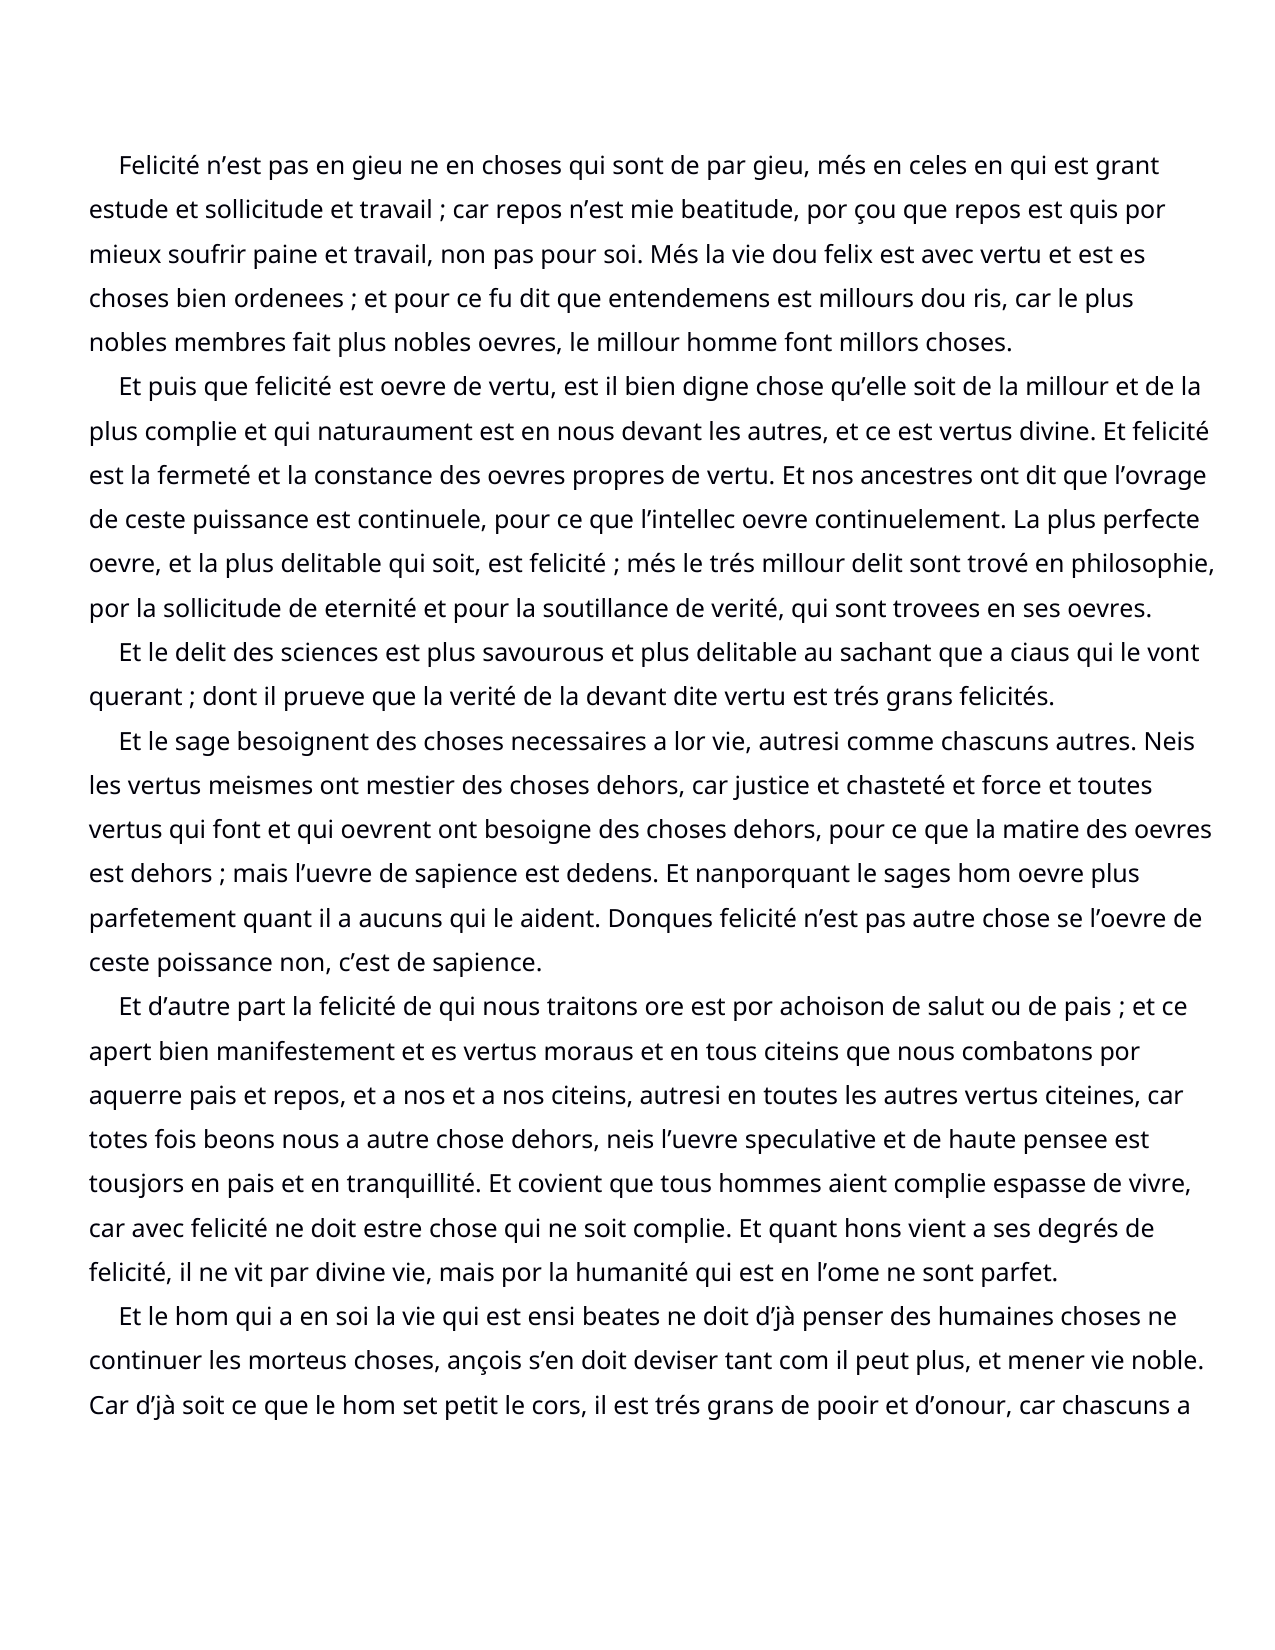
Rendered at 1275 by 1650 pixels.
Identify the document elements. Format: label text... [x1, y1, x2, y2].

text Et le sage besoignent des choses necessaires a lor vie, autresi comme chascuns autres. Neis les vertus meismes ont mestier des choses dehors, car justice et chasteté et force et toutes vertus qui font et qui oevrent ont besoigne des choses dehors, pour ce que la matire des oevres est dehors ; mais l’uevre de sapience est dedens. Et nanporquant le sages hom oevre plus parfetement quant il a aucuns qui le aident. Donques felicité n’est pas autre chose se l’oevre de ceste poissance non, c’est de sapience. [89, 723, 1216, 979]
text Et le delit des sciences est plus savourous et plus delitable au sachant que a ciaus qui le vont querant ; dont il prueve que la verité de la devant dite vertu est trés grans felicités. [89, 635, 1216, 713]
text Et puis que felicité est oevre de vertu, est il bien digne chose qu’elle soit de la millour et de la plus complie et qui naturaument est en nous devant les autres, et ce est vertus divine. Et felicité est la fermeté et la constance des oevres propres de vertu. Et nos ancestres ont dit que l’ovrage de ceste puissance est continuele, pour ce que l’intellec oevre continuelement. La plus perfecte oevre, et la plus delitable qui soit, est felicité ; més le trés millour delit sont trové en philosophie, por la sollicitude de eternité et pour la soutillance de verité, qui sont trovees en ses oevres. [89, 369, 1216, 624]
text Felicité n’est pas en gieu ne en choses qui sont de par gieu, més en celes en qui est grant estude et sollicitude et travail ; car repos n’est mie beatitude, por çou que repos est quis por mieux soufrir paine et travail, non pas pour soi. Més la vie dou felix est avec vertu et est es choses bien ordenees ; et pour ce fu dit que entendemens est millours dou ris, car le plus nobles membres fait plus nobles oevres, le millour homme font millors choses. [89, 148, 1216, 359]
text Et le hom qui a en soi la vie qui est ensi beates ne doit d’jà penser des humaines choses ne continuer les morteus choses, ançois s’en doit deviser tant com il peut plus, et mener vie noble. Car d’jà soit ce que le hom set petit le cors, il est trés grans de pooir et d’onour, car chascuns a [89, 1299, 1216, 1421]
text Et d’autre part la felicité de qui nous traitons ore est por achoison de salut ou de pais ; et ce apert bien manifestement et es vertus moraus et en tous citeins que nous combatons por aquerre pais et repos, et a nos et a nos citeins, autresi en toutes les autres vertus citeines, car totes fois beons nous a autre chose dehors, neis l’uevre speculative et de haute pensee est tousjors en pais et en tranquillité. Et covient que tous hommes aient complie espasse de vivre, car avec felicité ne doit estre chose qui ne soit complie. Et quant hons vient a ses degrés de felicité, il ne vit par divine vie, mais por la humanité qui est en l’ome ne sont parfet. [89, 989, 1216, 1288]
